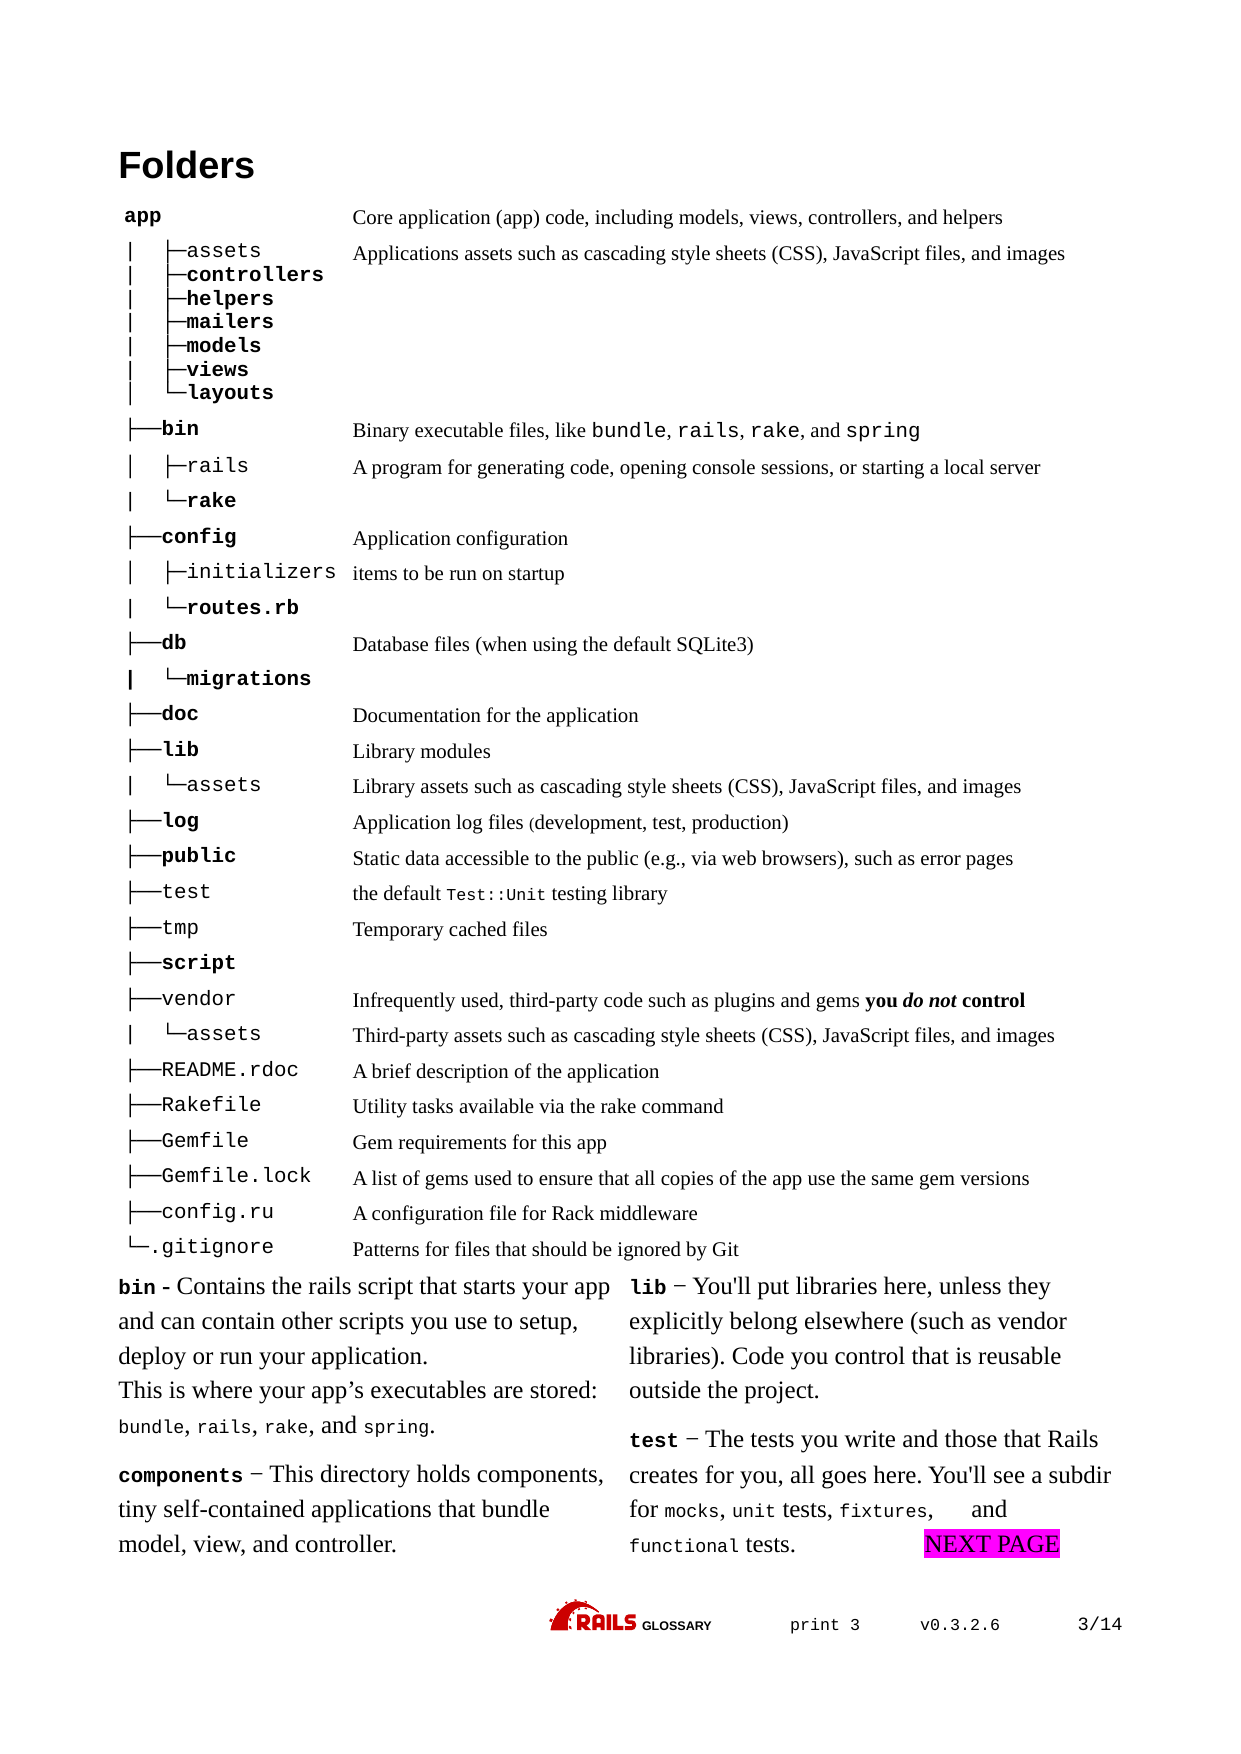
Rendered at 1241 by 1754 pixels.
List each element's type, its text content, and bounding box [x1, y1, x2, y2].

table_header app [118, 199, 347, 235]
table_cell ├──test [118, 875, 347, 911]
table_cell ├──config.ru [118, 1195, 347, 1231]
table_cell | └─routes.rb [118, 591, 347, 627]
table_cell Documentation for the application [347, 698, 1120, 733]
table_cell Temporary cached files [347, 911, 1120, 947]
table_cell │ ├─rails [118, 449, 347, 484]
table_cell A configuration file for Rack middleware [347, 1195, 1120, 1231]
table_cell Application log files (development, test, production) [347, 804, 1120, 840]
table_cell Binary executable files, like bundle, rails, rake, and spring [347, 412, 1120, 449]
text test − The tests you write and those that Rails creates for you, all goes here. You'll see a subdir for mocks, unit tests, fixtures, and functional tests. NEXT PAGE [629, 1424, 1122, 1558]
table_cell Library modules [347, 733, 1120, 769]
table_cell the default Test::Unit testing library [347, 875, 1120, 911]
table_cell | └─assets [118, 769, 347, 804]
table_cell | └─migrations [118, 662, 347, 698]
table_cell └─.gitignore [118, 1231, 347, 1266]
table_cell ├──public [118, 840, 347, 875]
table_cell ├──Gemfile [118, 1124, 347, 1160]
table_cell A brief description of the application [347, 1053, 1120, 1089]
table_cell items to be run on startup [347, 556, 1120, 591]
table_cell Third-party assets such as cascading style sheets (CSS), JavaScript files, and images [347, 1018, 1120, 1053]
table_cell ├──Gemfile.lock [118, 1160, 347, 1195]
table_cell Patterns for files that should be ignored by Git [347, 1231, 1120, 1266]
table_cell Infrequently used, third-party code such as plugins and gems you do not control [347, 982, 1120, 1018]
table_cell Utility tasks available via the rake command [347, 1089, 1120, 1124]
table_cell | └─assets [118, 1018, 347, 1053]
table_cell Static data accessible to the public (e.g., via web browsers), such as error pages [347, 840, 1120, 875]
table_cell [347, 485, 1120, 520]
table_cell │ ├─initializers [118, 556, 347, 591]
table_cell A program for generating code, opening console sessions, or starting a local server [347, 449, 1120, 484]
subtitle Folders [118, 143, 611, 187]
text components − This directory holds components, tiny self-contained applications that bundle model, view, and controller. [118, 1459, 611, 1558]
table_cell ├──lib [118, 733, 347, 769]
table_cell ├──vendor [118, 982, 347, 1018]
text lib − You'll put libraries here, unless they explicitly belong elsewhere (such as vendor libraries). Code you control that is reusable outside the project. [629, 1271, 1122, 1404]
table_header Core application (app) code, including models, views, controllers, and helpers [347, 199, 1120, 235]
table_cell ├──Rakefile [118, 1089, 347, 1124]
table_cell | ├─assets | ├─controllers | ├─helpers | ├─mailers | ├─models | ├─views │ └─layouts [118, 235, 347, 412]
table_cell Application configuration [347, 520, 1120, 556]
text bin - Contains the rails script that starts your app and can contain other scripts you use to setup, deploy or run your application. This is where your app’s executables are stored: bundle, rails, rake, and spring. [118, 1271, 611, 1439]
table_cell A list of gems used to ensure that all copies of the app use the same gem versions [347, 1160, 1120, 1195]
table_cell Applications assets such as cascading style sheets (CSS), JavaScript files, and images [347, 235, 1120, 412]
table_cell Database files (when using the default SQLite3) [347, 627, 1120, 662]
table_cell [347, 591, 1120, 627]
table_cell [347, 662, 1120, 698]
table_cell ├──doc [118, 698, 347, 733]
table_cell ├──script [118, 947, 347, 982]
table_cell Library assets such as cascading style sheets (CSS), JavaScript files, and images [347, 769, 1120, 804]
table_cell ├──README.rdoc [118, 1053, 347, 1089]
table_cell ├──config [118, 520, 347, 556]
table_cell [347, 947, 1120, 982]
table_cell | └─rake [118, 485, 347, 520]
table_cell ├──db [118, 627, 347, 662]
table_cell ├──tmp [118, 911, 347, 947]
table_cell ├──bin [118, 412, 347, 449]
table_cell Gem requirements for this app [347, 1124, 1120, 1160]
table_cell ├──log [118, 804, 347, 840]
